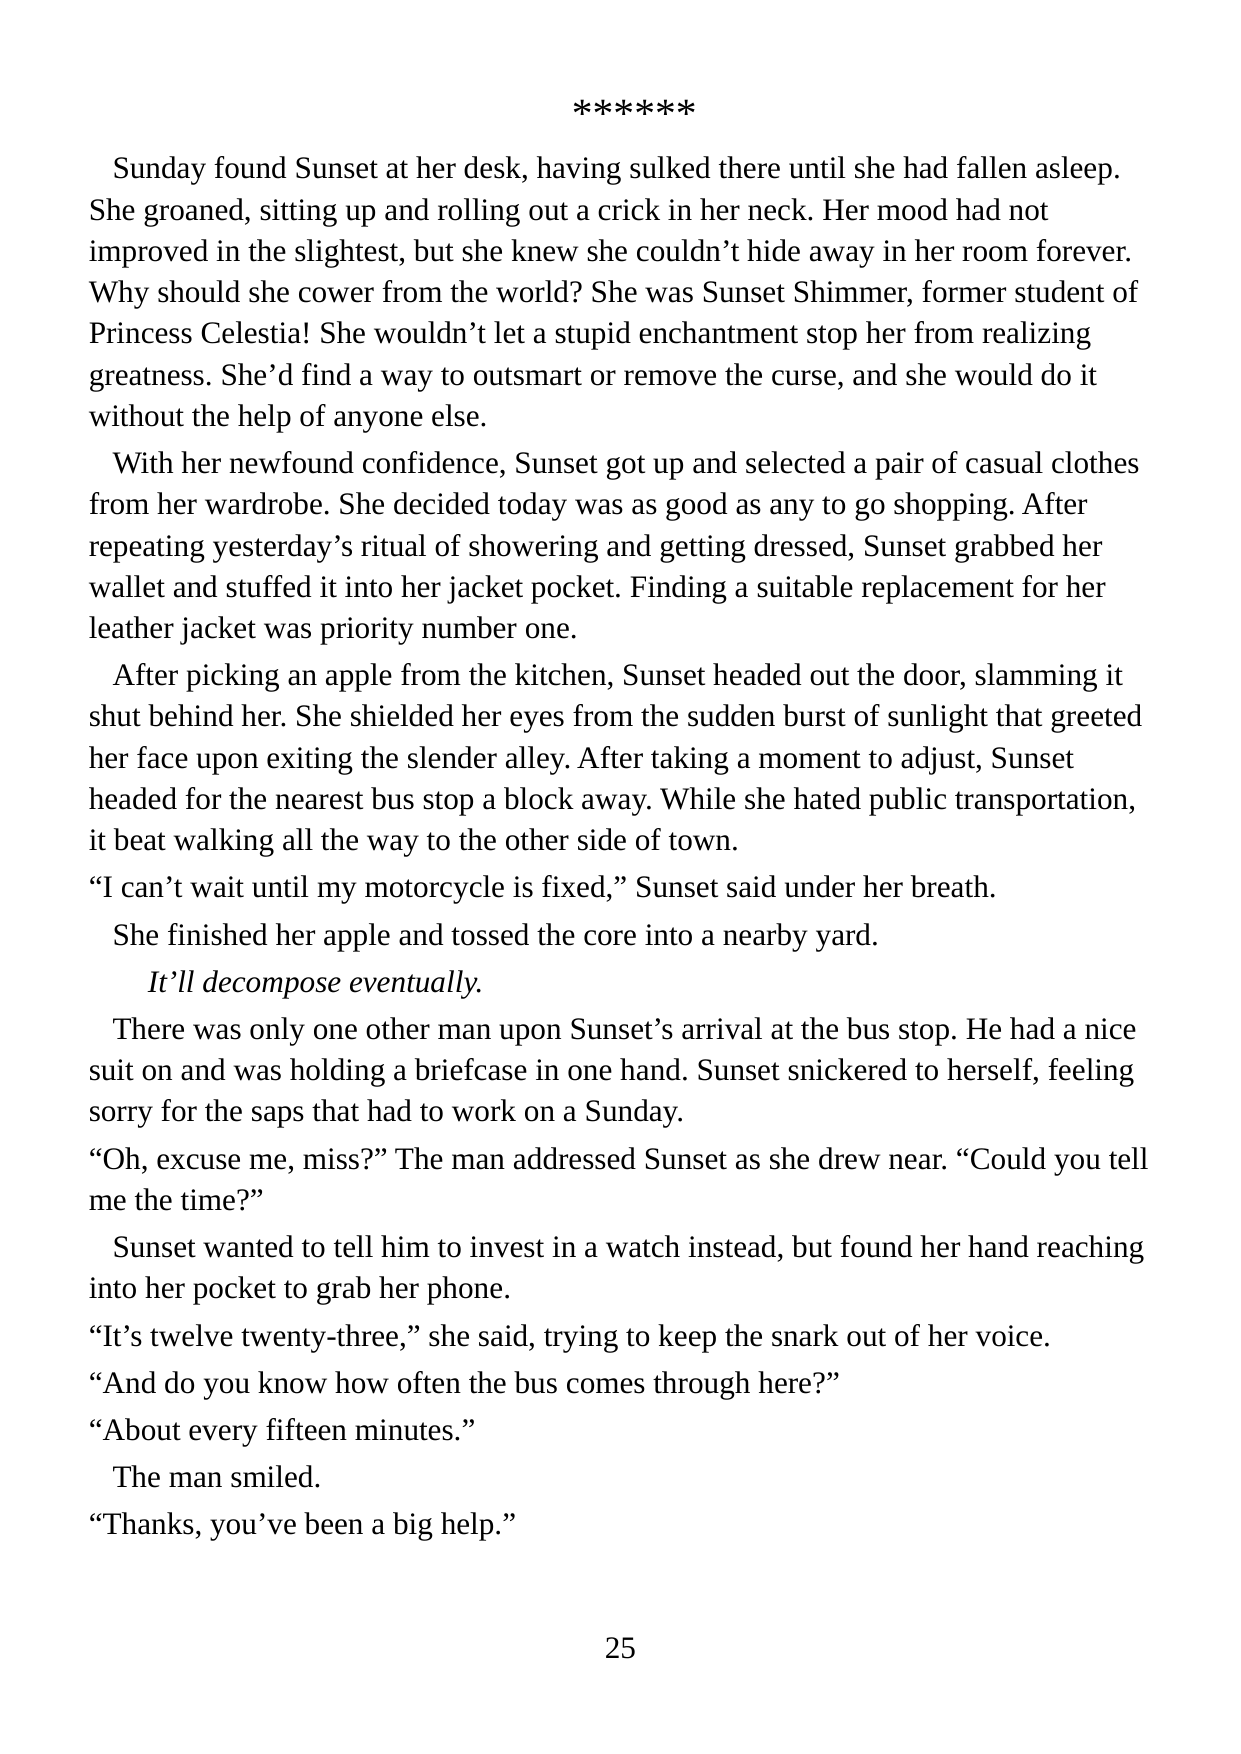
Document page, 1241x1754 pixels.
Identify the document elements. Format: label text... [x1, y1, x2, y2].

text It’ll decompose eventually. [88, 963, 1152, 999]
text “Oh, excuse me, miss?” The man addressed Sunset as she drew near. “Could you tell me the time?” [88, 1140, 1152, 1217]
text After picking an apple from the kitchen, Sunset headed out the door, slamming it shut behind her. She shielded her eyes from the sudden burst of sunlight that greeted her face upon exiting the slender alley. After taking a moment to adjust, Sunset headed for the nearest bus stop a block away. While she hated public transportation, it beat walking all the way to the other side of town. [88, 656, 1152, 857]
text “About every fifteen minutes.” [88, 1411, 1152, 1447]
text Sunset wanted to tell him to invest in a watch instead, but found her hand reaching into her pocket to grab her phone. [88, 1228, 1152, 1306]
text “And do you know how often the bus comes through here?” [88, 1364, 1152, 1400]
text “It’s twelve twenty-three,” she said, trying to keep the snark out of her voice. [88, 1317, 1152, 1353]
text Sunday found Sunset at her desk, having sulked there until she had fallen asleep. She groaned, sitting up and rolling out a crick in her neck. Her mood had not improved in the slightest, but she knew she couldn’t hide away in her room forever. Why should she cower from the world? She was Sunset Shimmer, former student of Princess Celestia! She wouldn’t let a stupid enchantment stop her from realizing greatness. She’d find a way to outsmart or remove the curse, and she would do it without the help of anyone else. [88, 149, 1152, 433]
text There was only one other man upon Sunset’s arrival at the bus stop. He had a nice suit on and was holding a briefcase in one hand. Sunset snickered to herself, feeling sorry for the saps that had to work on a Sunday. [88, 1010, 1152, 1129]
text She finished her apple and tossed the core into a nearby yard. [88, 916, 1152, 952]
text ****** [88, 88, 1152, 136]
text With her newfound confidence, Sunset got up and selected a pair of casual clothes from her wardrobe. She decided today was as good as any to go shopping. After repeating yesterday’s ritual of showering and getting dressed, Sunset grabbed her wallet and stuffed it into her jacket pocket. Finding a suitable replacement for her leather jacket was priority number one. [88, 444, 1152, 645]
text “I can’t wait until my motorcycle is fixed,” Sunset said under her breath. [88, 869, 1152, 904]
text The man smiled. [88, 1458, 1152, 1494]
text “Thanks, you’ve been a big help.” [88, 1506, 1152, 1541]
